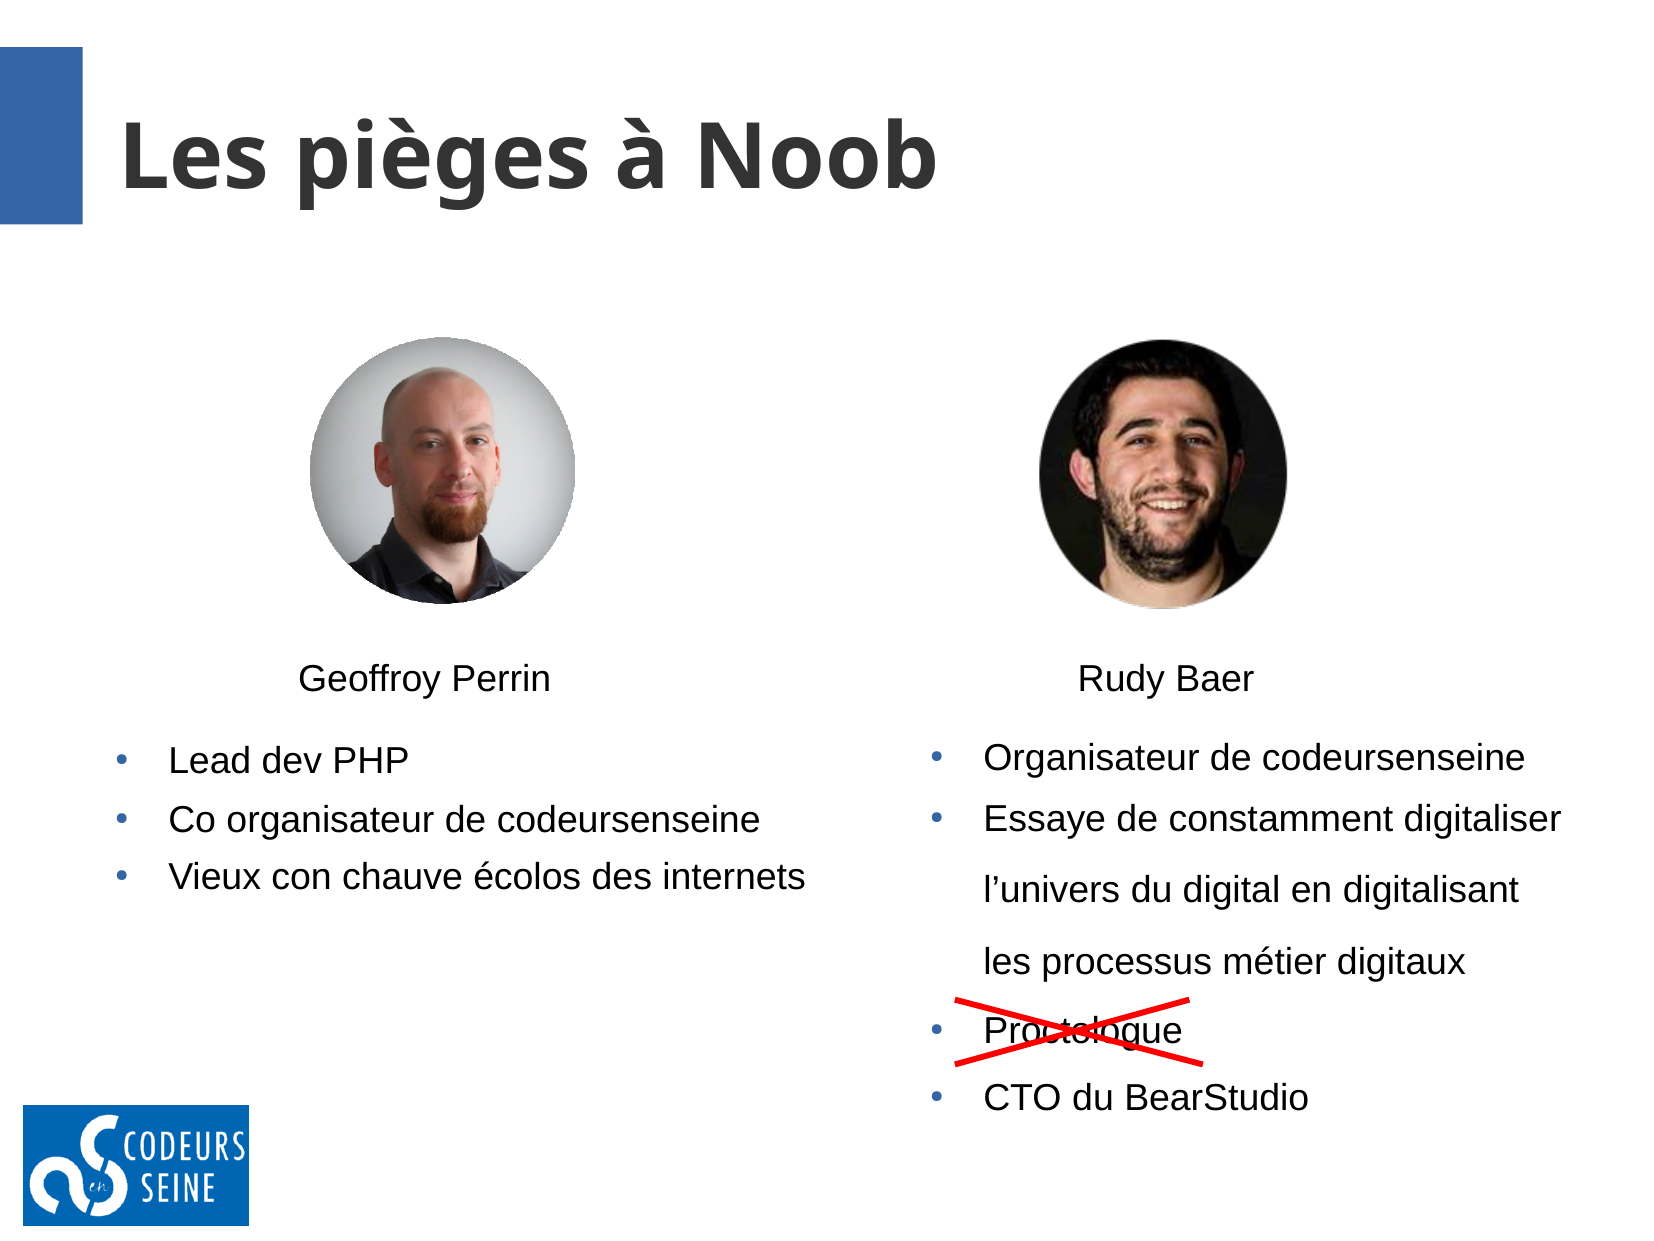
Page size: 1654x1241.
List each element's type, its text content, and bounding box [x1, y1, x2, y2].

text_box Geoffroy Perrin [283, 649, 567, 707]
text_box Lead dev PHP [82, 732, 821, 791]
text_box Vieux con chauve écolos des internets [82, 848, 821, 905]
text_box Essaye de constamment digitaliser l’univers du digital en digitalisant les processus métier digitaux [897, 790, 1577, 990]
text_box CTO du BearStudio [897, 1069, 1541, 1129]
text_box Rudy Baer [1062, 649, 1270, 707]
picture [23, 1105, 249, 1226]
text_box Co organisateur de codeursenseine [82, 791, 821, 848]
picture [304, 331, 579, 607]
picture [1027, 329, 1303, 615]
text_box Organisateur de codeursenseine [897, 729, 1541, 790]
text_box Proctologue [897, 1002, 1541, 1063]
title Les pièges à Noob [118, 49, 1571, 257]
